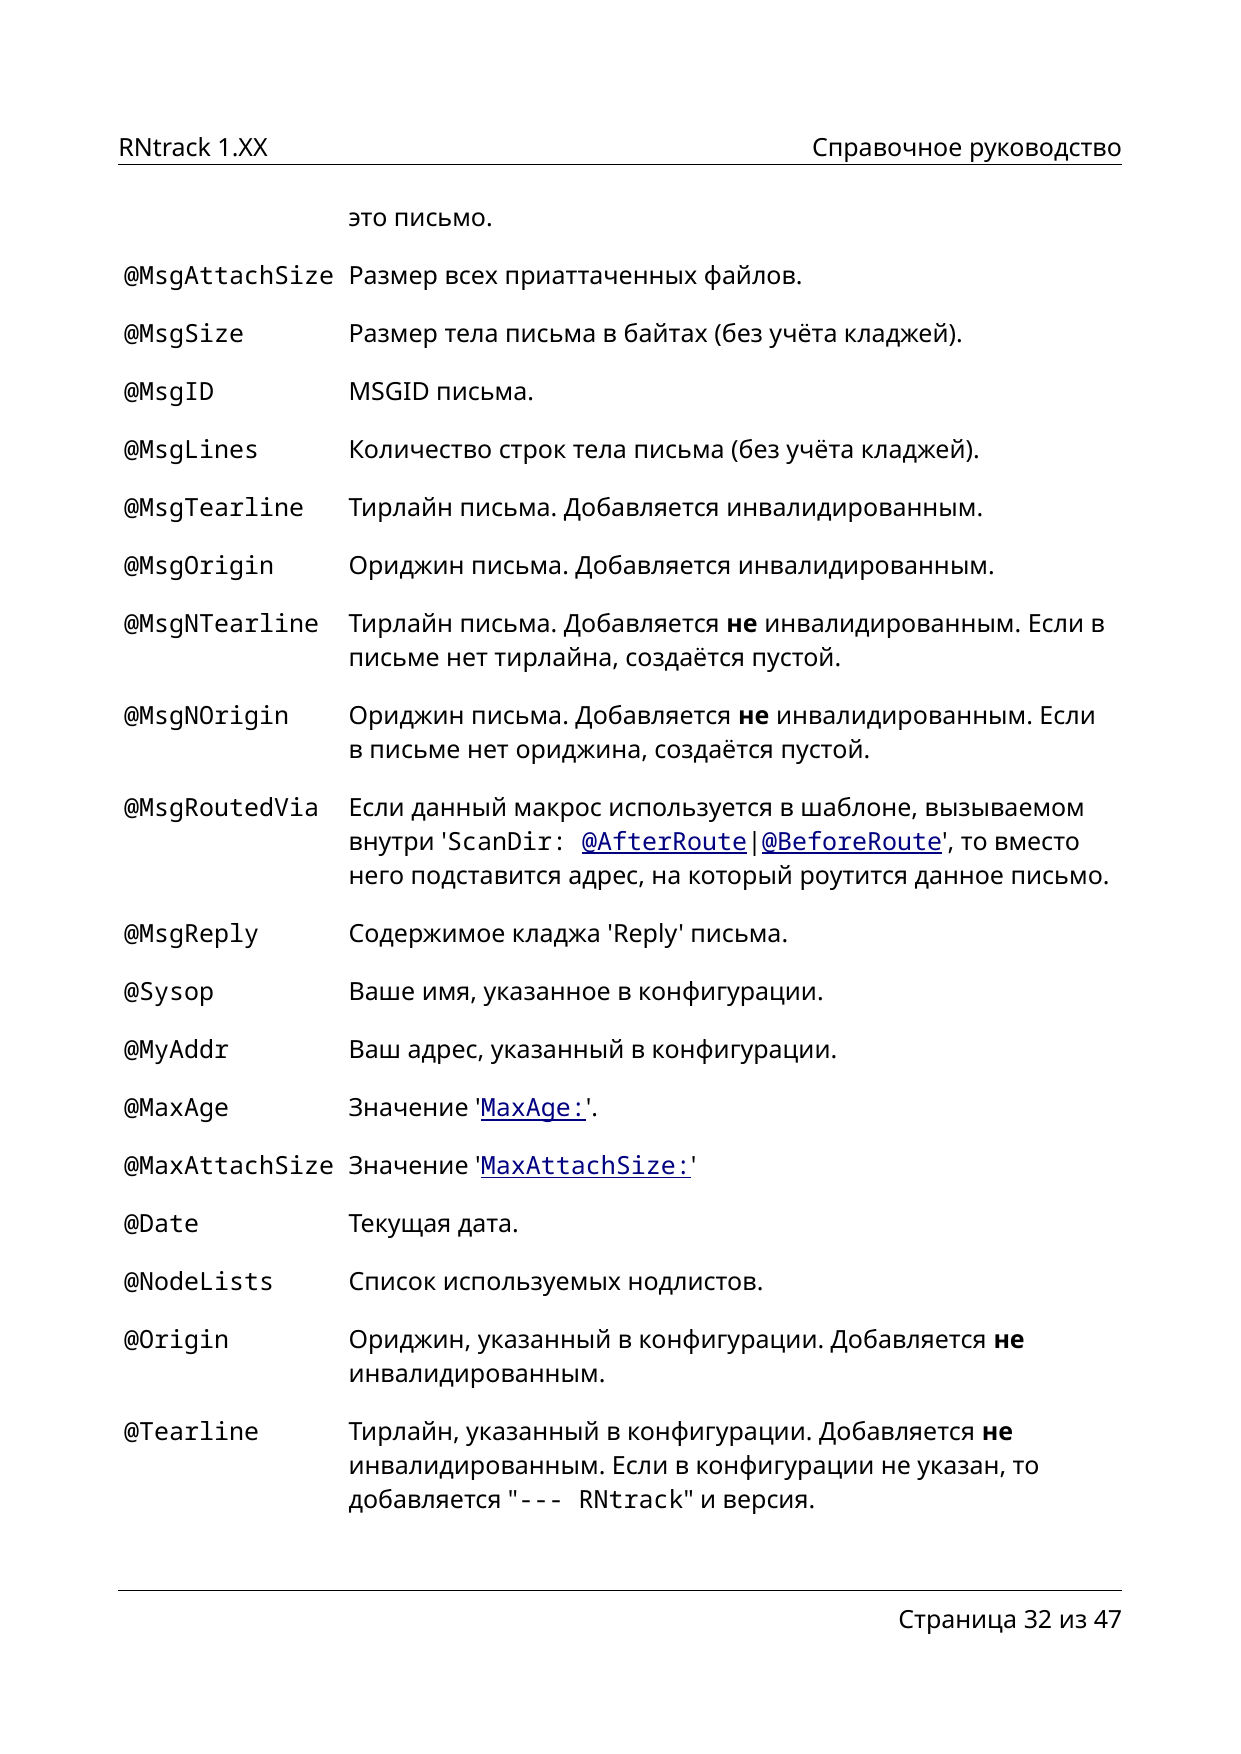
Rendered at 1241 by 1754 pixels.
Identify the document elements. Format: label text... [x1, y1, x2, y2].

table_cell @MsgOrigin [118, 542, 343, 600]
table_cell Содержимое кладжа 'Reply' письма. [343, 910, 1122, 968]
table_cell @MsgRoutedVia [118, 784, 343, 910]
table_cell Количество строк тела письма (без учёта кладжей). [343, 426, 1122, 484]
table_cell @Sysop [118, 968, 343, 1026]
table_cell Ориджин письма. Добавляется инвалидированным. [343, 542, 1122, 600]
table_cell Размер тела письма в байтах (без учёта кладжей). [343, 310, 1122, 368]
table_cell Тирлайн письма. Добавляется не инвалидированным. Если в письме нет тирлайна, создаётся пустой. [343, 600, 1122, 692]
table_cell @Tearline [118, 1408, 343, 1534]
table_cell @MsgID [118, 368, 343, 426]
table_cell Ориджин письма. Добавляется не инвалидированным. Если в письме нет ориджина, создаётся пустой. [343, 692, 1122, 784]
table_cell Размер всех приаттаченных файлов. [343, 252, 1122, 309]
table_cell @Date [118, 1200, 343, 1258]
table_cell @MsgReply [118, 910, 343, 968]
table_cell @MsgNTearline [118, 600, 343, 692]
table_cell [118, 194, 343, 252]
table_cell Ваш адрес, указанный в конфигурации. [343, 1026, 1122, 1084]
table_cell Тирлайн, указанный в конфигурации. Добавляется не инвалидированным. Если в конфигурации не указан, то добавляется "--- RNtrack" и версия. [343, 1408, 1122, 1534]
table_cell Если данный макрос используется в шаблоне, вызываемом внутри 'ScanDir: @AfterRoute|@BeforeRoute', то вместо него подставится адрес, на который роутится данное письмо. [343, 784, 1122, 910]
table_cell @MsgNOrigin [118, 692, 343, 784]
table_cell Значение 'MaxAttachSize:' [343, 1142, 1122, 1200]
table_cell Тирлайн письма. Добавляется инвалидированным. [343, 484, 1122, 542]
table_cell @MsgTearline [118, 484, 343, 542]
table_cell Ваше имя, указанное в конфигурации. [343, 968, 1122, 1026]
table_cell Текущая дата. [343, 1200, 1122, 1258]
table_cell Список используемых нодлистов. [343, 1258, 1122, 1316]
table_cell @MyAddr [118, 1026, 343, 1084]
table_cell @MsgLines [118, 426, 343, 484]
table_cell Значение 'MaxAge:'. [343, 1084, 1122, 1142]
table_cell MSGID письма. [343, 368, 1122, 426]
table_cell @Origin [118, 1316, 343, 1408]
table_cell @MaxAge [118, 1084, 343, 1142]
table_cell @MsgAttachSize [118, 252, 343, 309]
table_cell @MsgSize [118, 310, 343, 368]
table_cell это письмо. [343, 194, 1122, 252]
table_cell Ориджин, указанный в конфигурации. Добавляется не инвалидированным. [343, 1316, 1122, 1408]
table_cell @MaxAttachSize [118, 1142, 343, 1200]
table_cell @NodeLists [118, 1258, 343, 1316]
